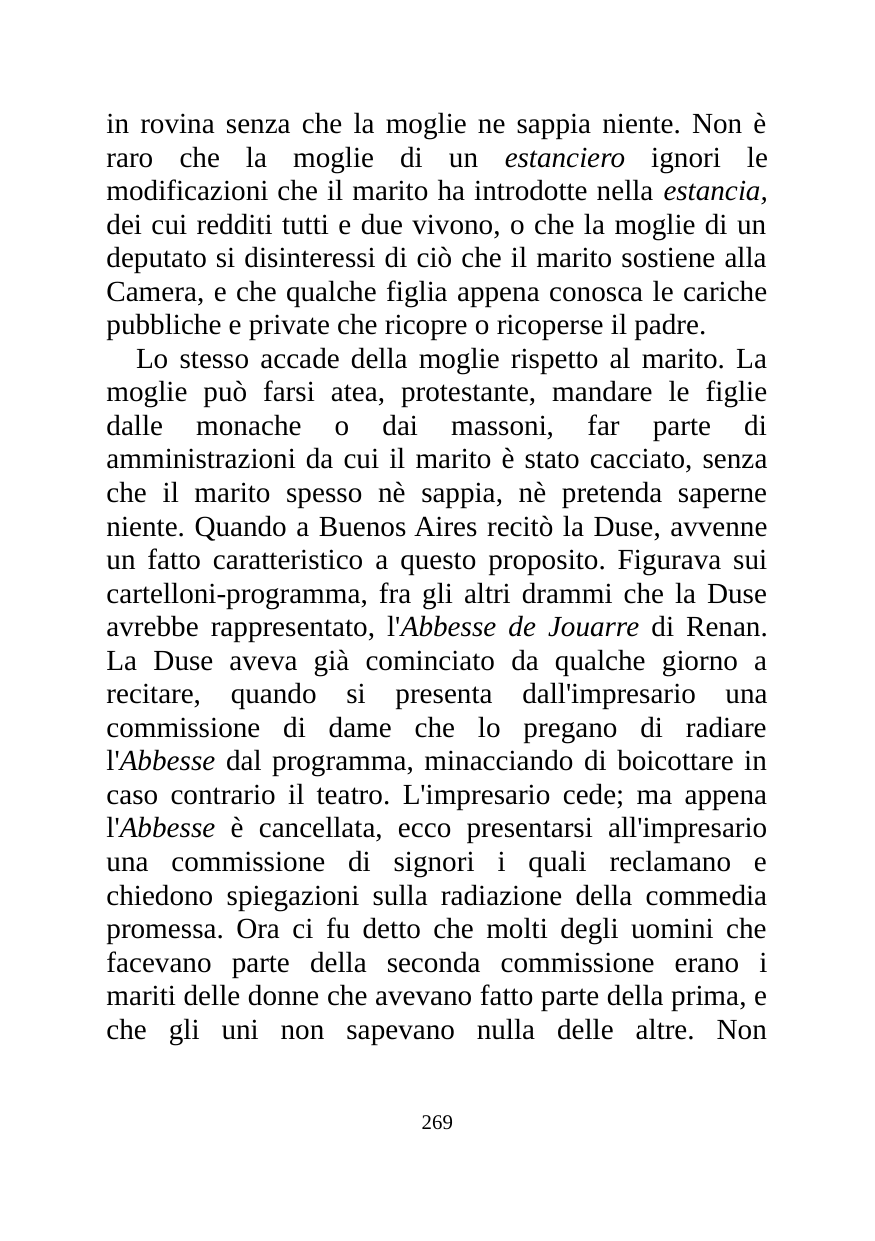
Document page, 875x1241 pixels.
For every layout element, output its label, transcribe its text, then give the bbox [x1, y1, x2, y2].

text in rovina senza che la moglie ne sappia niente. Non è raro che la moglie di un estanciero ignori le modificazioni che il marito ha introdotte nella estancia, dei cui redditi tutti e due vivono, o che la moglie di un deputato si disinteressi di ciò che il marito sostiene alla Camera, e che qualche figlia appena conosca le cariche pubbliche e private che ricopre o ricoperse il padre. [106, 106, 768, 341]
text Lo stesso accade della moglie rispetto al marito. La moglie può farsi atea, protestante, mandare le figlie dalle monache o dai massoni, far parte di amministrazioni da cui il marito è stato cacciato, senza che il marito spesso nè sappia, nè pretenda saperne niente. Quando a Buenos Aires recitò la Duse, avvenne un fatto caratteristico a questo proposito. Figurava sui cartelloni-programma, fra gli altri drammi che la Duse avrebbe rappresentato, l'Abbesse de Jouarre di Renan. La Duse aveva già cominciato da qualche giorno a recitare, quando si presenta dall'impresario una commissione di dame che lo pregano di radiare l'Abbesse dal programma, minacciando di boicottare in caso contrario il teatro. L'impresario cede; ma appena l'Abbesse è cancellata, ecco presentarsi all'impresario una commissione di signori i quali reclamano e chiedono spiegazioni sulla radiazione della commedia promessa. Ora ci fu detto che molti degli uomini che facevano parte della seconda commissione erano i mariti delle donne che avevano fatto parte della prima, e che gli uni non sapevano nulla delle altre. Non [106, 341, 768, 1045]
